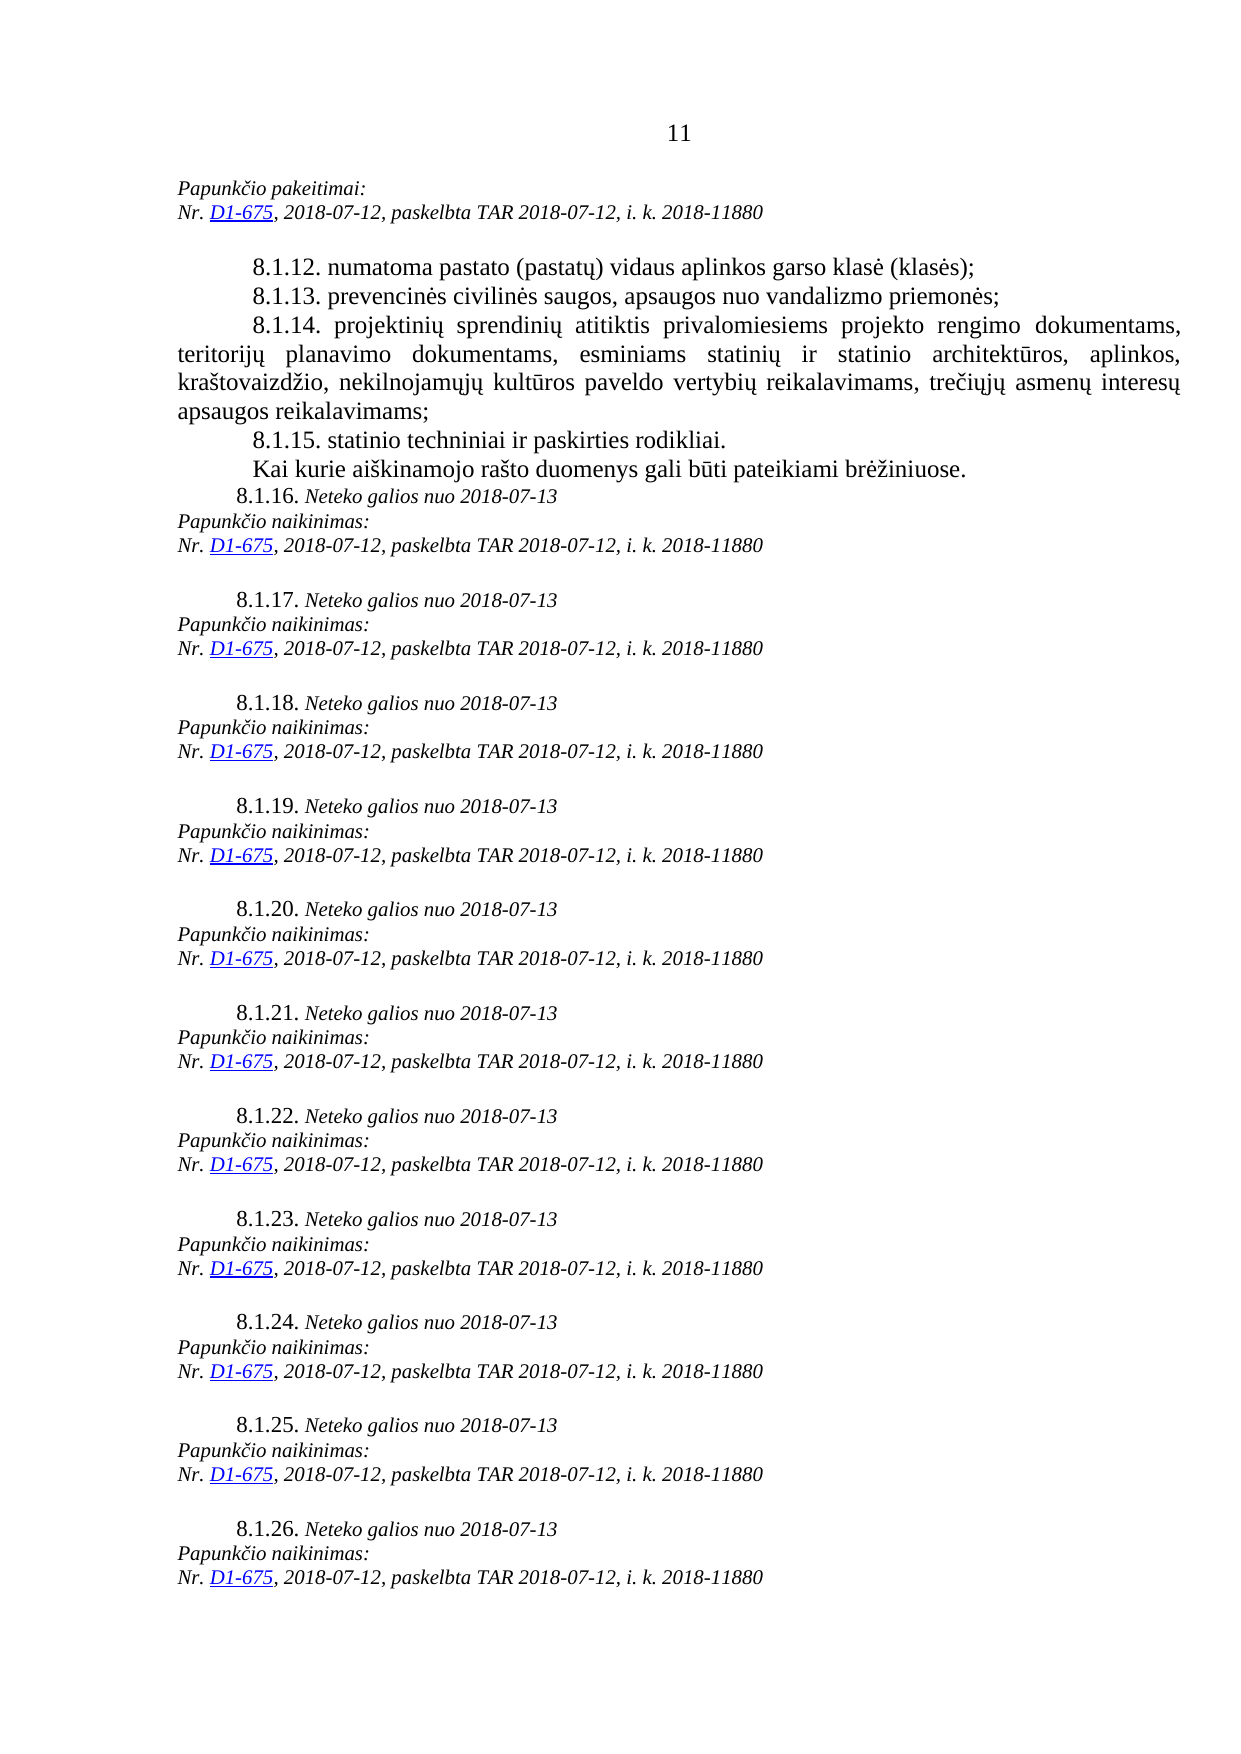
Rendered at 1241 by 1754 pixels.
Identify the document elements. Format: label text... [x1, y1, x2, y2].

text Papunkčio naikinimas: [177, 1541, 1181, 1565]
text Nr. D1-675, 2018-07-12, paskelbta TAR 2018-07-12, i. k. 2018-11880 [177, 843, 1181, 867]
text Nr. D1-675, 2018-07-12, paskelbta TAR 2018-07-12, i. k. 2018-11880 [177, 1565, 1181, 1589]
text 8.1.21. Neteko galios nuo 2018-07-13 [177, 999, 1181, 1025]
text 8.1.25. Neteko galios nuo 2018-07-13 [177, 1412, 1181, 1438]
text Kai kurie aiškinamojo rašto duomenys gali būti pateikiami brėžiniuose. [177, 454, 1181, 482]
text 8.1.24. Neteko galios nuo 2018-07-13 [177, 1308, 1181, 1335]
text Papunkčio naikinimas: [177, 1128, 1181, 1152]
text 8.1.20. Neteko galios nuo 2018-07-13 [177, 895, 1181, 922]
text Papunkčio naikinimas: [177, 612, 1181, 636]
text Nr. D1-675, 2018-07-12, paskelbta TAR 2018-07-12, i. k. 2018-11880 [177, 1359, 1181, 1383]
text Papunkčio naikinimas: [177, 1025, 1181, 1049]
text Papunkčio naikinimas: [177, 922, 1181, 946]
text Papunkčio naikinimas: [177, 715, 1181, 739]
text Papunkčio naikinimas: [177, 509, 1181, 533]
text 8.1.14. projektinių sprendinių atitiktis privalomiesiems projekto rengimo dokumentams, teritorijų planavimo dokumentams, esminiams statinių ir statinio architektūros, aplinkos, kraštovaizdžio, nekilnojamųjų kultūros paveldo vertybių reikalavimams, trečiųjų asmenų interesų apsaugos reikalavimams; [177, 310, 1181, 425]
text Nr. D1-675, 2018-07-12, paskelbta TAR 2018-07-12, i. k. 2018-11880 [177, 739, 1181, 763]
text 8.1.17. Neteko galios nuo 2018-07-13 [177, 586, 1181, 612]
text Papunkčio naikinimas: [177, 1438, 1181, 1462]
text Nr. D1-675, 2018-07-12, paskelbta TAR 2018-07-12, i. k. 2018-11880 [177, 1152, 1181, 1176]
text 8.1.26. Neteko galios nuo 2018-07-13 [177, 1515, 1181, 1541]
text Papunkčio naikinimas: [177, 1335, 1181, 1359]
text 8.1.22. Neteko galios nuo 2018-07-13 [177, 1102, 1181, 1128]
text 8.1.18. Neteko galios nuo 2018-07-13 [177, 689, 1181, 715]
text Papunkčio naikinimas: [177, 1231, 1181, 1256]
text 8.1.15. statinio techniniai ir paskirties rodikliai. [177, 425, 1181, 454]
text Nr. D1-675, 2018-07-12, paskelbta TAR 2018-07-12, i. k. 2018-11880 [177, 1049, 1181, 1073]
text 8.1.23. Neteko galios nuo 2018-07-13 [177, 1205, 1181, 1231]
text Nr. D1-675, 2018-07-12, paskelbta TAR 2018-07-12, i. k. 2018-11880 [177, 200, 1181, 224]
text Nr. D1-675, 2018-07-12, paskelbta TAR 2018-07-12, i. k. 2018-11880 [177, 946, 1181, 970]
text Nr. D1-675, 2018-07-12, paskelbta TAR 2018-07-12, i. k. 2018-11880 [177, 636, 1181, 660]
text Nr. D1-675, 2018-07-12, paskelbta TAR 2018-07-12, i. k. 2018-11880 [177, 1256, 1181, 1279]
text 8.1.12. numatoma pastato (pastatų) vidaus aplinkos garso klasė (klasės); [177, 252, 1181, 281]
text Papunkčio pakeitimai: [177, 176, 1181, 200]
text Nr. D1-675, 2018-07-12, paskelbta TAR 2018-07-12, i. k. 2018-11880 [177, 1462, 1181, 1486]
text 8.1.16. Neteko galios nuo 2018-07-13 [177, 482, 1181, 509]
text 8.1.13. prevencinės civilinės saugos, apsaugos nuo vandalizmo priemonės; [177, 281, 1181, 310]
text Papunkčio naikinimas: [177, 818, 1181, 843]
text 8.1.19. Neteko galios nuo 2018-07-13 [177, 792, 1181, 818]
text Nr. D1-675, 2018-07-12, paskelbta TAR 2018-07-12, i. k. 2018-11880 [177, 533, 1181, 557]
